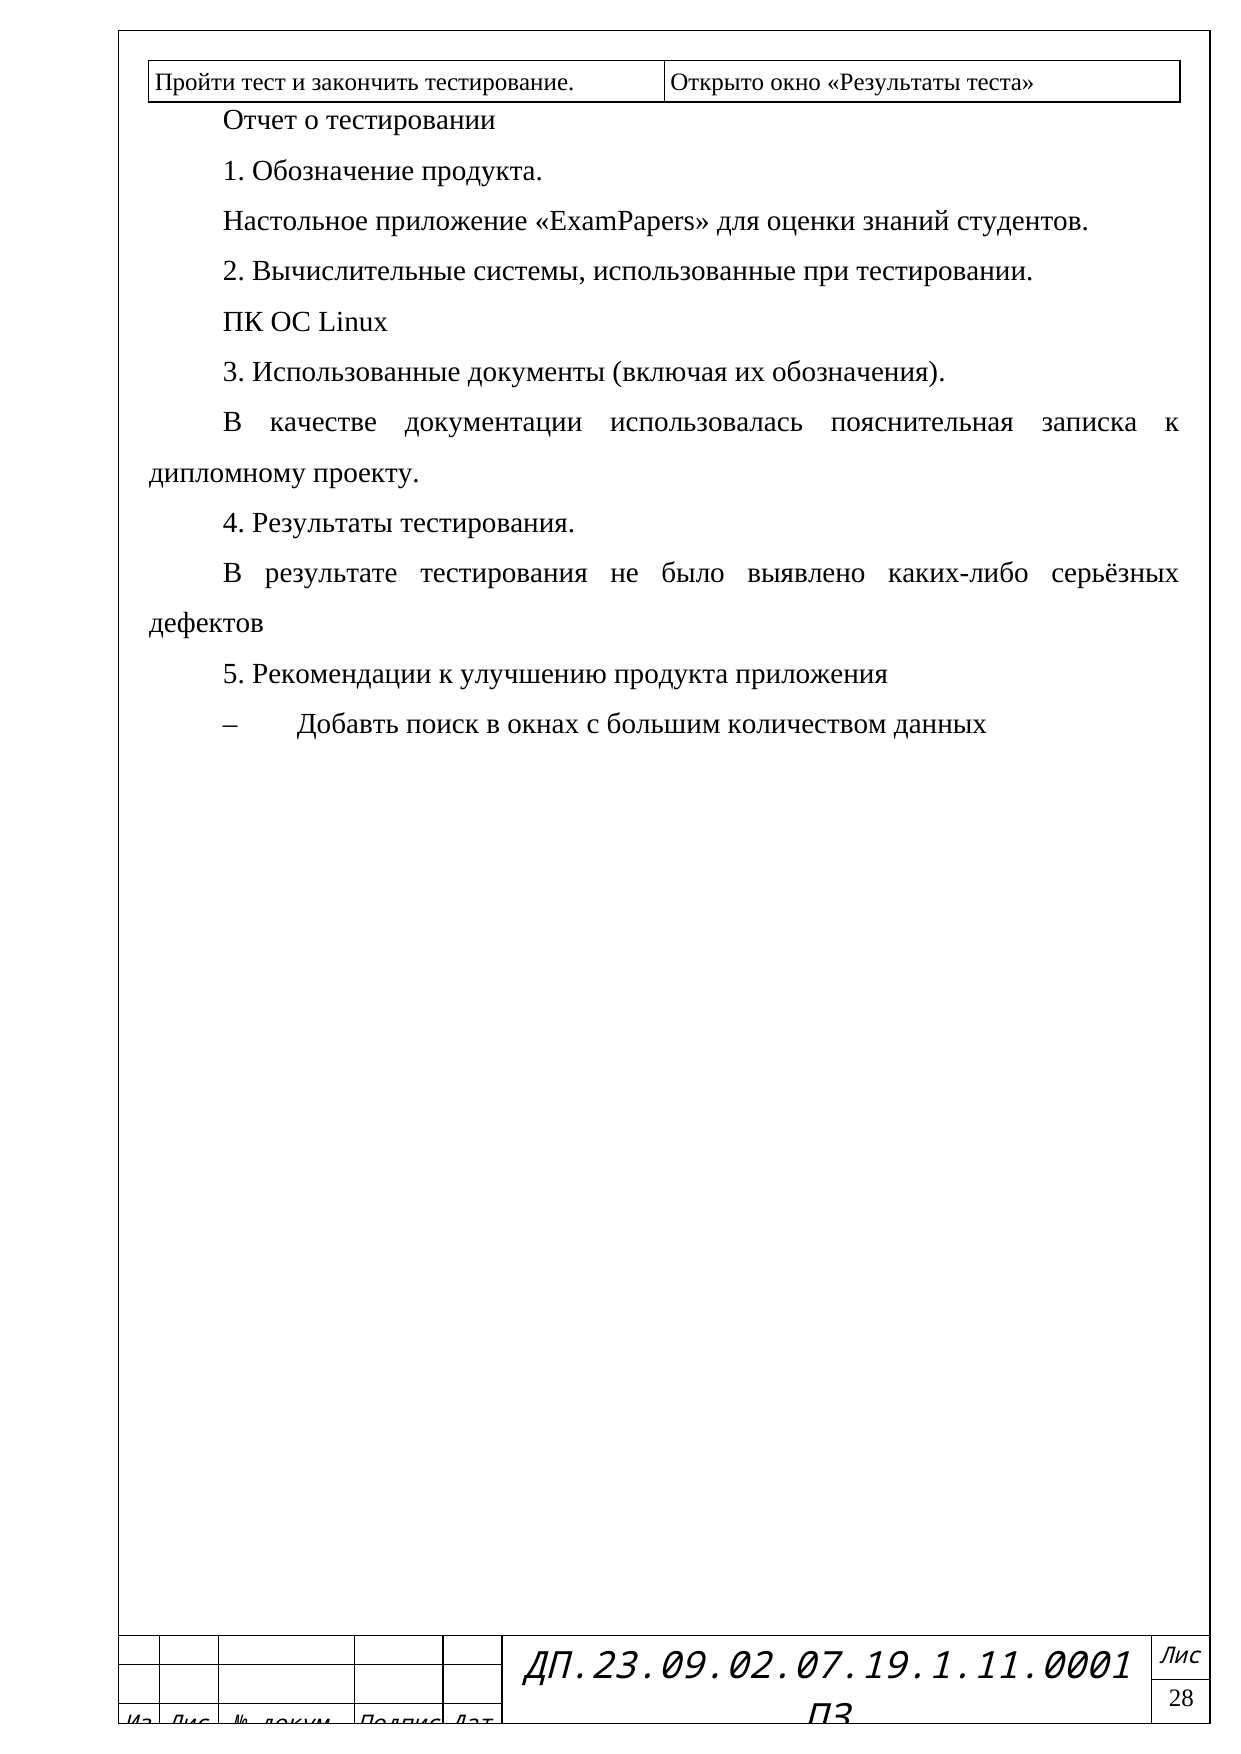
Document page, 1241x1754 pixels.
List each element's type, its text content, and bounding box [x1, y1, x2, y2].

text В качестве документации использовалась пояснительная записка к дипломному проекту. [149, 404, 1180, 488]
text 2. Вычислительные системы, использованные при тестировании. [149, 253, 1180, 287]
text 5. Рекомендации к улучшению продукта приложения [149, 656, 1180, 689]
table_cell Открыто окно «Результаты теста» [665, 61, 1179, 101]
text Настольное приложение «ExamPapers» для оценки знаний студентов. [149, 203, 1180, 237]
text 3. Использованные документы (включая их обозначения). [149, 354, 1180, 388]
table_cell Пройти тест и закончить тестирование. [149, 61, 664, 101]
text Отчет о тестировании [149, 103, 1180, 136]
text ПК ОС Linux [149, 304, 1180, 337]
text 1. Обозначение продукта. [149, 153, 1180, 186]
text В результате тестирования не было выявлено каких-либо серьёзных дефектов [149, 555, 1180, 639]
list Добавть поиск в окнах с большим количеством данных [149, 706, 1180, 740]
text 4. Результаты тестирования. [149, 505, 1180, 538]
